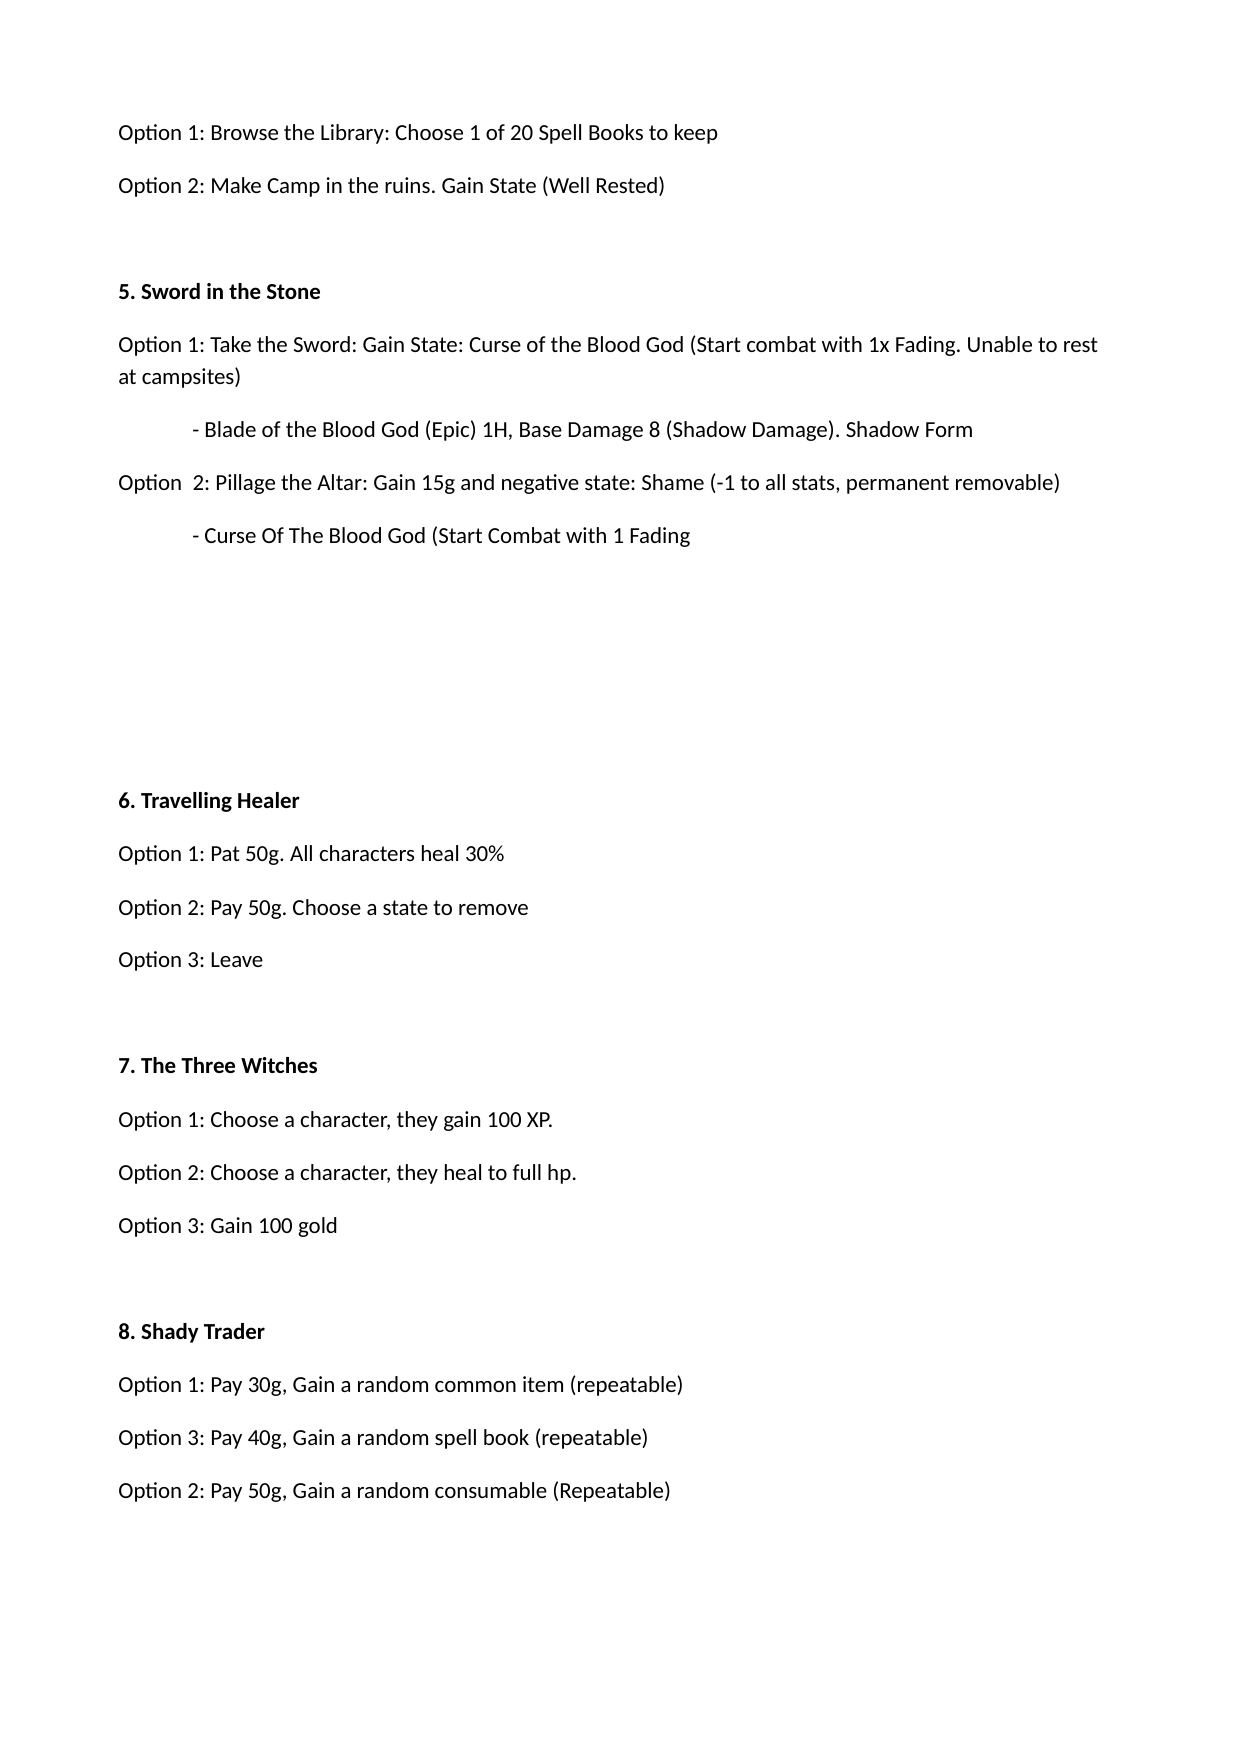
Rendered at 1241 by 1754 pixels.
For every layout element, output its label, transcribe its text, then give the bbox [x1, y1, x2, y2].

text Option 2: Pillage the Altar: Gain 15g and negative state: Shame (-1 to all stats, permanent removable) [118, 468, 1122, 496]
text 7. The Three Witches [118, 1052, 1122, 1080]
text Option 1: Take the Sword: Gain State: Curse of the Blood God (Start combat with 1x Fading. Unable to rest at campsites) [118, 330, 1122, 390]
text Option 1: Choose a character, they gain 100 XP. [118, 1105, 1122, 1133]
text Option 3: Gain 100 gold [118, 1211, 1122, 1239]
text - Blade of the Blood God (Epic) 1H, Base Damage 8 (Shadow Damage). Shadow Form [118, 415, 1122, 443]
text Option 3: Leave [118, 946, 1122, 974]
text Option 1: Pat 50g. All characters heal 30% [118, 839, 1122, 868]
text 6. Travelling Healer [118, 787, 1122, 814]
text Option 2: Choose a character, they heal to full hp. [118, 1158, 1122, 1186]
text Option 2: Pay 50g, Gain a random consumable (Repeatable) [118, 1476, 1122, 1504]
text Option 1: Pay 30g, Gain a random common item (repeatable) [118, 1370, 1122, 1398]
text Option 2: Make Camp in the ruins. Gain State (Well Rested) [118, 171, 1122, 199]
text Option 2: Pay 50g. Choose a state to remove [118, 893, 1122, 921]
text Option 1: Browse the Library: Choose 1 of 20 Spell Books to keep [118, 118, 1122, 146]
list 8. Shady Trader [118, 1317, 1122, 1345]
text 5. Sword in the Stone [118, 277, 1122, 305]
text - Curse Of The Blood God (Start Combat with 1 Fading [118, 521, 1122, 549]
text Option 3: Pay 40g, Gain a random spell book (repeatable) [118, 1423, 1122, 1451]
